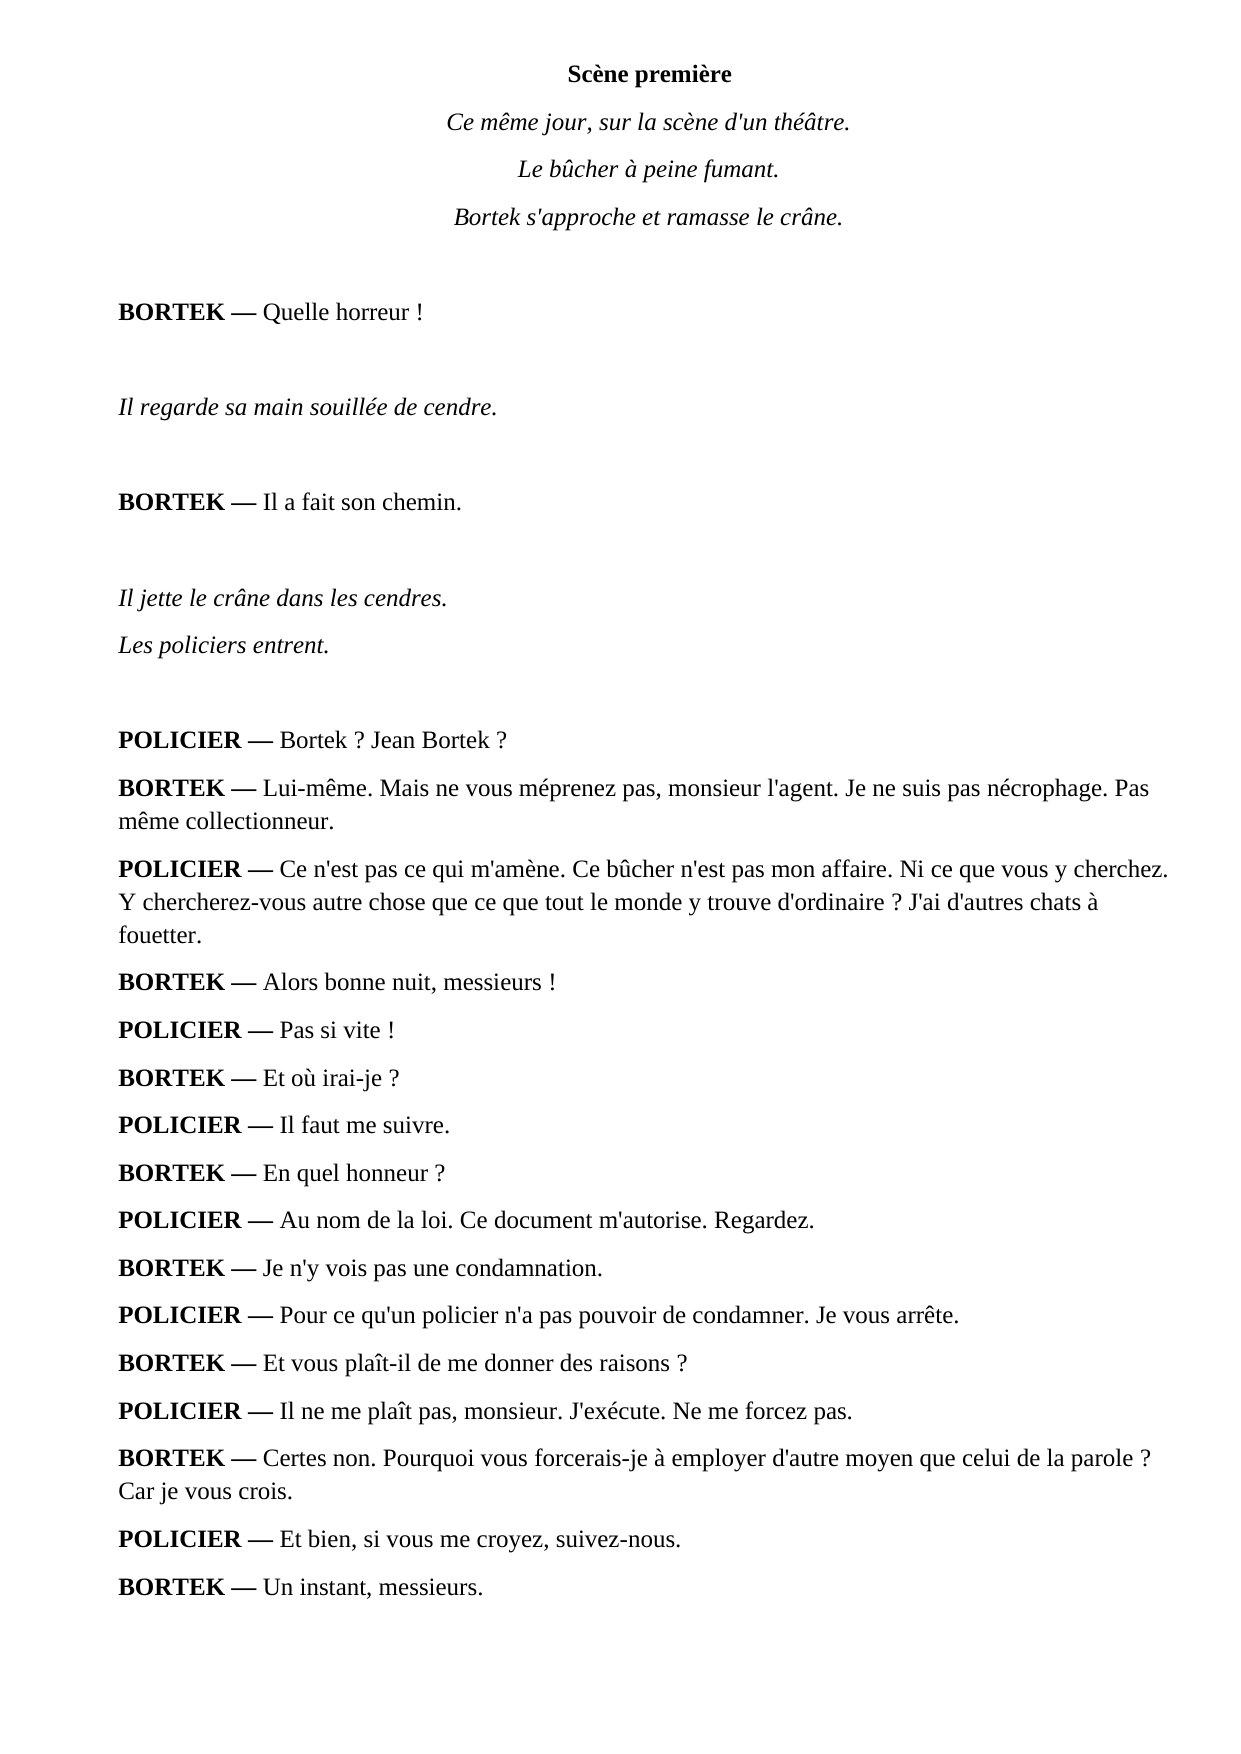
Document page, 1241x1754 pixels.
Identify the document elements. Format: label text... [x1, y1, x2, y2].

text BORTEK — Et vous plaît-il de me donner des raisons ? [118, 1348, 1181, 1377]
text BORTEK — Il a fait son chemin. [118, 487, 1181, 516]
text BORTEK — Et où irai-je ? [118, 1063, 1181, 1091]
text Scène première [118, 59, 1181, 88]
text Il regarde sa main souillée de cendre. [118, 392, 1181, 421]
text POLICIER — Bortek ? Jean Bortek ? [118, 726, 1181, 754]
text POLICIER — Ce n'est pas ce qui m'amène. Ce bûcher n'est pas mon affaire. Ni ce que vous y cherchez. Y chercherez-vous autre chose que ce que tout le monde y trouve d'ordinaire ? J'ai d'autres chats à fouetter. [118, 854, 1181, 948]
text POLICIER — Il ne me plaît pas, monsieur. J'exécute. Ne me forcez pas. [118, 1396, 1181, 1424]
text POLICIER — Pour ce qu'un policier n'a pas pouvoir de condamner. Je vous arrête. [118, 1301, 1181, 1329]
text Les policiers entrent. [118, 630, 1181, 659]
text BORTEK — En quel honneur ? [118, 1158, 1181, 1187]
text BORTEK — Un instant, messieurs. [118, 1572, 1181, 1600]
text Ce même jour, sur la scène d'un théâtre. [118, 107, 1181, 135]
text BORTEK — Je n'y vois pas une condamnation. [118, 1253, 1181, 1282]
text BORTEK — Alors bonne nuit, messieurs ! [118, 967, 1181, 996]
text POLICIER — Et bien, si vous me croyez, suivez-nous. [118, 1524, 1181, 1553]
text BORTEK — Certes non. Pourquoi vous forcerais-je à employer d'autre moyen que celui de la parole ? Car je vous crois. [118, 1443, 1181, 1505]
text POLICIER — Pas si vite ! [118, 1015, 1181, 1044]
text BORTEK — Lui-même. Mais ne vous méprenez pas, monsieur l'agent. Je ne suis pas nécrophage. Pas même collectionneur. [118, 773, 1181, 835]
text POLICIER — Il faut me suivre. [118, 1110, 1181, 1139]
text Il jette le crâne dans les cendres. [118, 583, 1181, 611]
text Le bûcher à peine fumant. [118, 154, 1181, 183]
text POLICIER — Au nom de la loi. Ce document m'autorise. Regardez. [118, 1205, 1181, 1234]
text BORTEK — Quelle horreur ! [118, 297, 1181, 326]
text Bortek s'approche et ramasse le crâne. [118, 202, 1181, 231]
